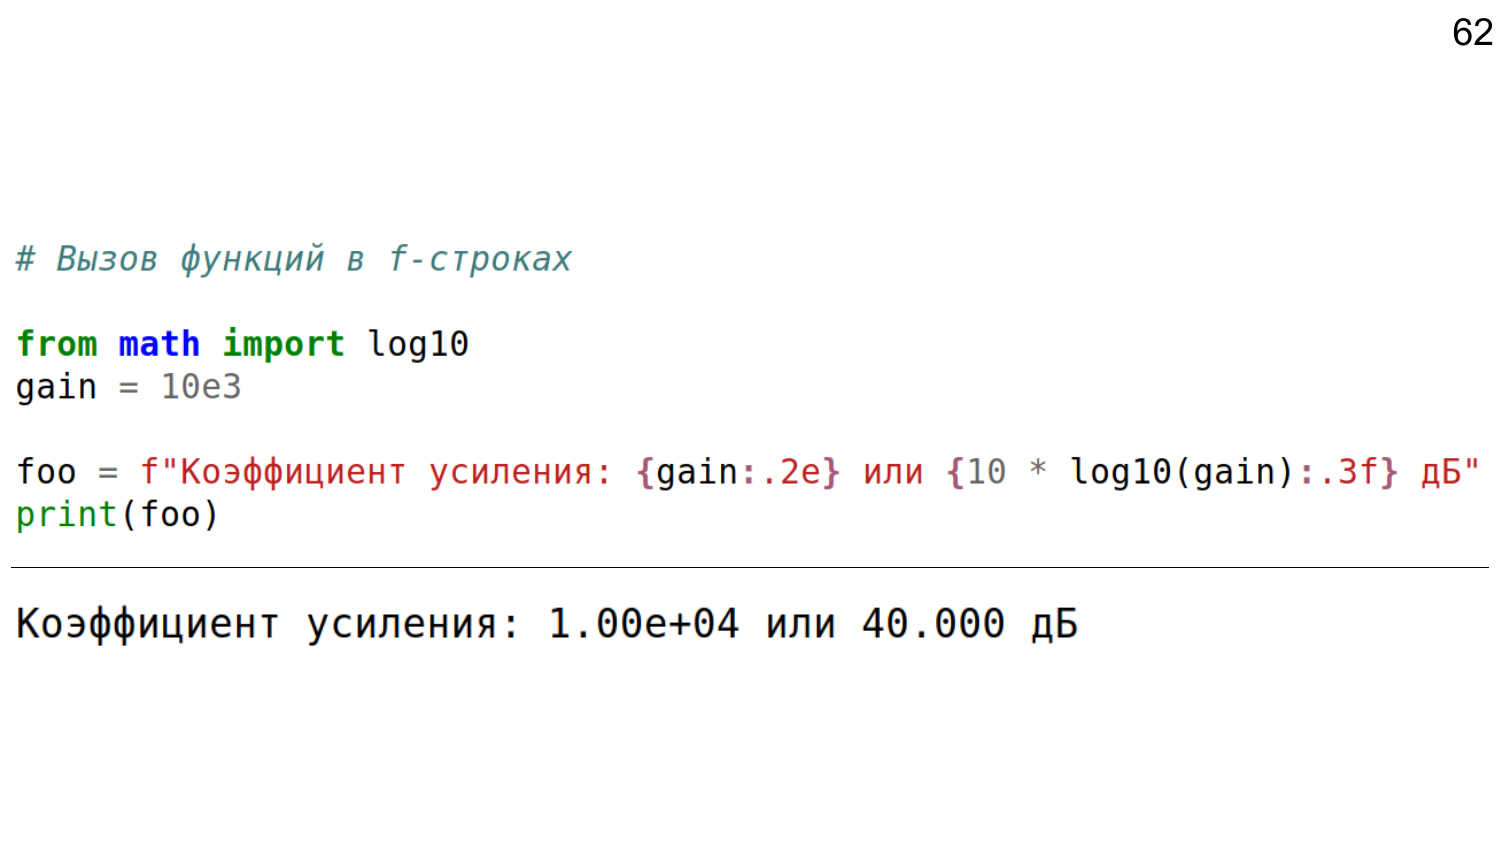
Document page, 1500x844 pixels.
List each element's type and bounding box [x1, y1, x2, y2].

picture [7, 235, 1487, 540]
picture [5, 593, 1088, 659]
